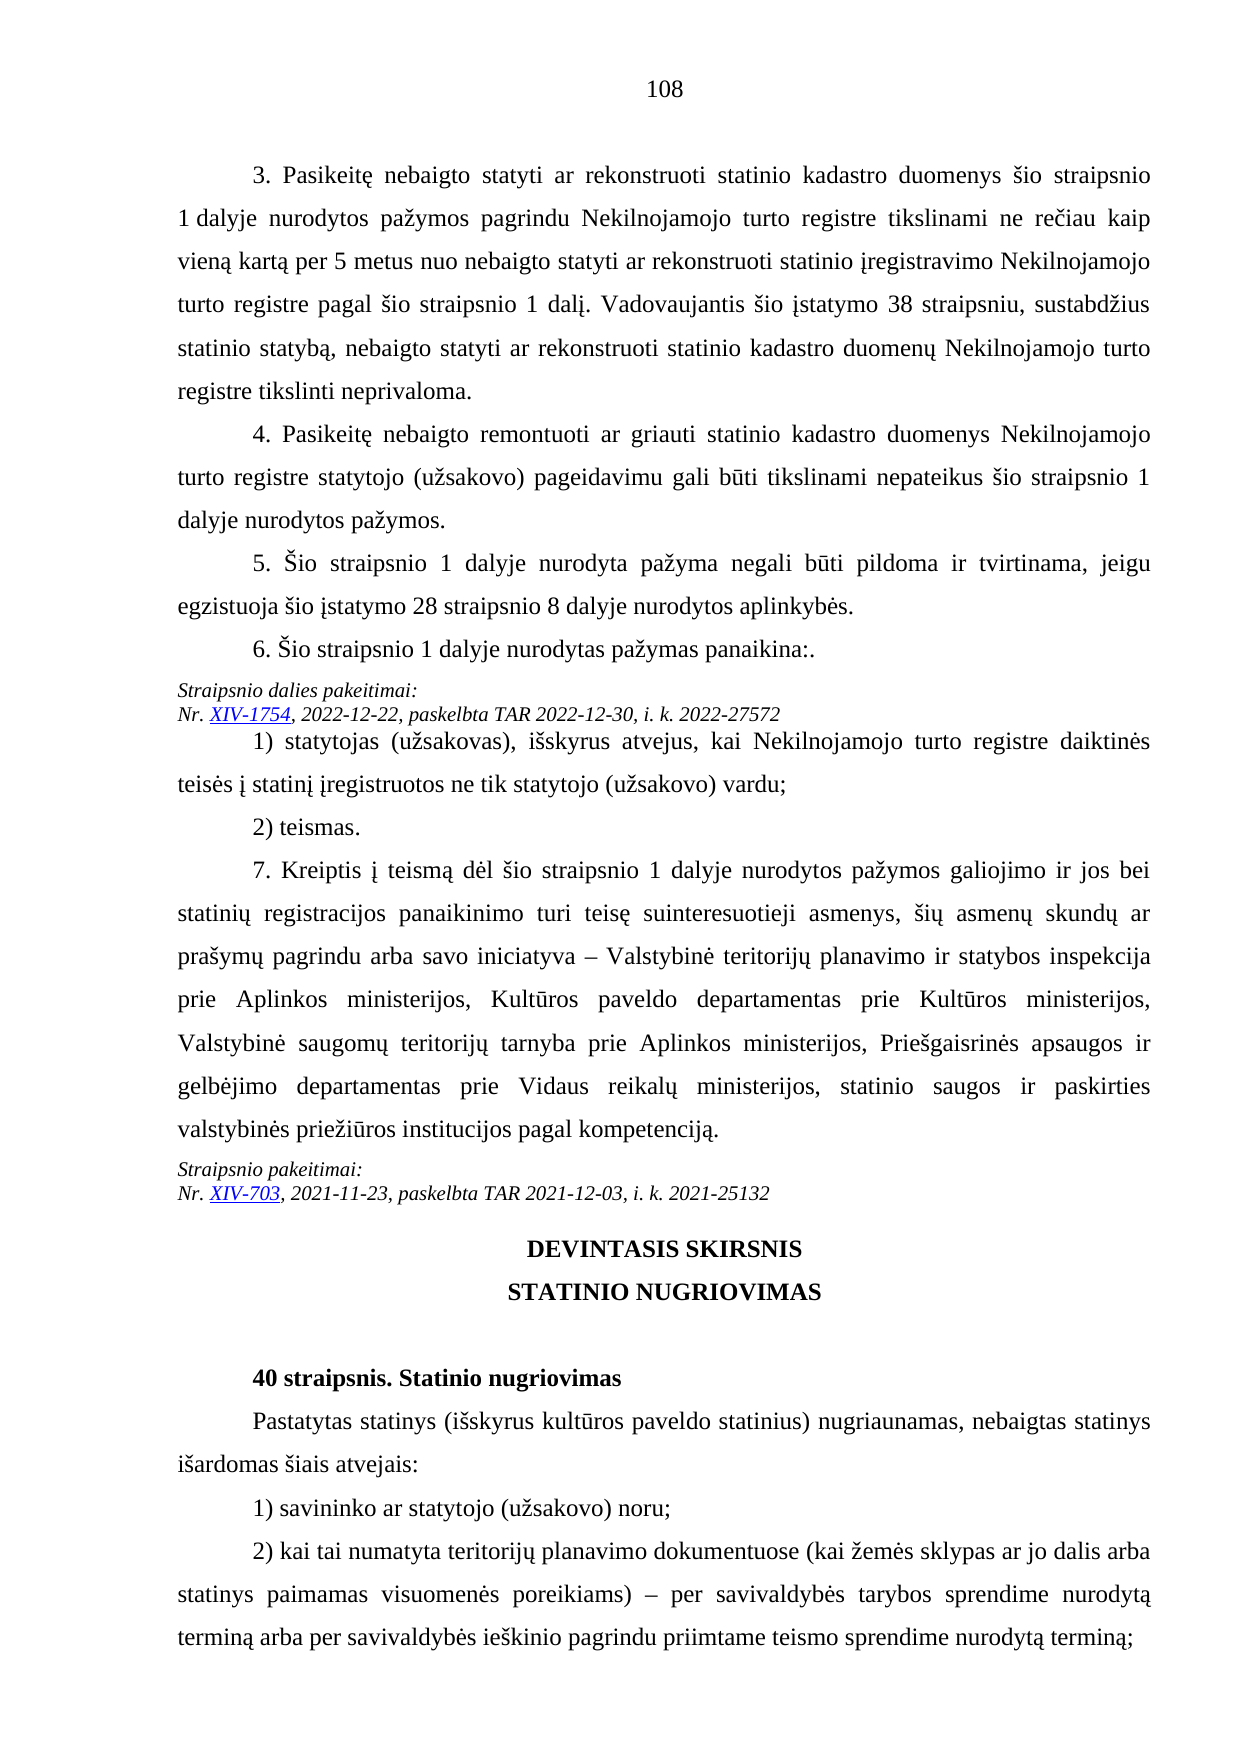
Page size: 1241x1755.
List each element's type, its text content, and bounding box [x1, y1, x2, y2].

text 3. Pasikeitę nebaigto statyti ar rekonstruoti statinio kadastro duomenys šio straipsnio 1 dalyje nurodytos pažymos pagrindu Nekilnojamojo turto registre tikslinami ne rečiau kaip vieną kartą per 5 metus nuo nebaigto statyti ar rekonstruoti statinio įregistravimo Nekilnojamojo turto registre pagal šio straipsnio 1 dalį. Vadovaujantis šio įstatymo 38 straipsniu, sustabdžius statinio statybą, nebaigto statyti ar rekonstruoti statinio kadastro duomenų Nekilnojamojo turto registre tikslinti neprivaloma. [177, 160, 1152, 404]
text Straipsnio dalies pakeitimai: [177, 678, 1152, 702]
text 1) statytojas (užsakovas), išskyrus atvejus, kai Nekilnojamojo turto registre daiktinės teisės į statinį įregistruotos ne tik statytojo (užsakovo) vardu; [177, 726, 1152, 798]
text 4. Pasikeitę nebaigto remontuoti ar griauti statinio kadastro duomenys Nekilnojamojo turto registre statytojo (užsakovo) pageidavimu gali būti tikslinami nepateikus šio straipsnio 1 dalyje nurodytos pažymos. [177, 419, 1152, 534]
text 2) kai tai numatyta teritorijų planavimo dokumentuose (kai žemės sklypas ar jo dalis arba statinys paimamas visuomenės poreikiams) – per savivaldybės tarybos sprendime nurodytą terminą arba per savivaldybės ieškinio pagrindu priimtame teismo sprendime nurodytą terminą; [177, 1536, 1152, 1651]
text DEVINTASIS SKIRSNIS [177, 1234, 1152, 1263]
text 2) teismas. [177, 812, 1152, 841]
text 40 straipsnis. Statinio nugriovimas [177, 1363, 1152, 1392]
text 5. Šio straipsnio 1 dalyje nurodyta pažyma negali būti pildoma ir tvirtinama, jeigu egzistuoja šio įstatymo 28 straipsnio 8 dalyje nurodytos aplinkybės. [177, 548, 1152, 620]
text Pastatytas statinys (išskyrus kultūros paveldo statinius) nugriaunamas, nebaigtas statinys išardomas šiais atvejais: [177, 1406, 1152, 1478]
text STATINIO NUGRIOVIMAS [177, 1277, 1152, 1306]
text Nr. XIV-703, 2021-11-23, paskelbta TAR 2021-12-03, i. k. 2021-25132 [177, 1181, 1152, 1205]
text 7. Kreiptis į teismą dėl šio straipsnio 1 dalyje nurodytos pažymos galiojimo ir jos bei statinių registracijos panaikinimo turi teisę suinteresuotieji asmenys, šių asmenų skundų ar prašymų pagrindu arba savo iniciatyva – Valstybinė teritorijų planavimo ir statybos inspekcija prie Aplinkos ministerijos, Kultūros paveldo departamentas prie Kultūros ministerijos, Valstybinė saugomų teritorijų tarnyba prie Aplinkos ministerijos, Priešgaisrinės apsaugos ir gelbėjimo departamentas prie Vidaus reikalų ministerijos, statinio saugos ir paskirties valstybinės priežiūros institucijos pagal kompetenciją. [177, 855, 1152, 1143]
text 1) savininko ar statytojo (užsakovo) noru; [177, 1493, 1152, 1521]
text 6. Šio straipsnio 1 dalyje nurodytas pažymas panaikina:. [177, 634, 1152, 663]
text Nr. XIV-1754, 2022-12-22, paskelbta TAR 2022-12-30, i. k. 2022-27572 [177, 702, 1152, 726]
text Straipsnio pakeitimai: [177, 1157, 1152, 1181]
